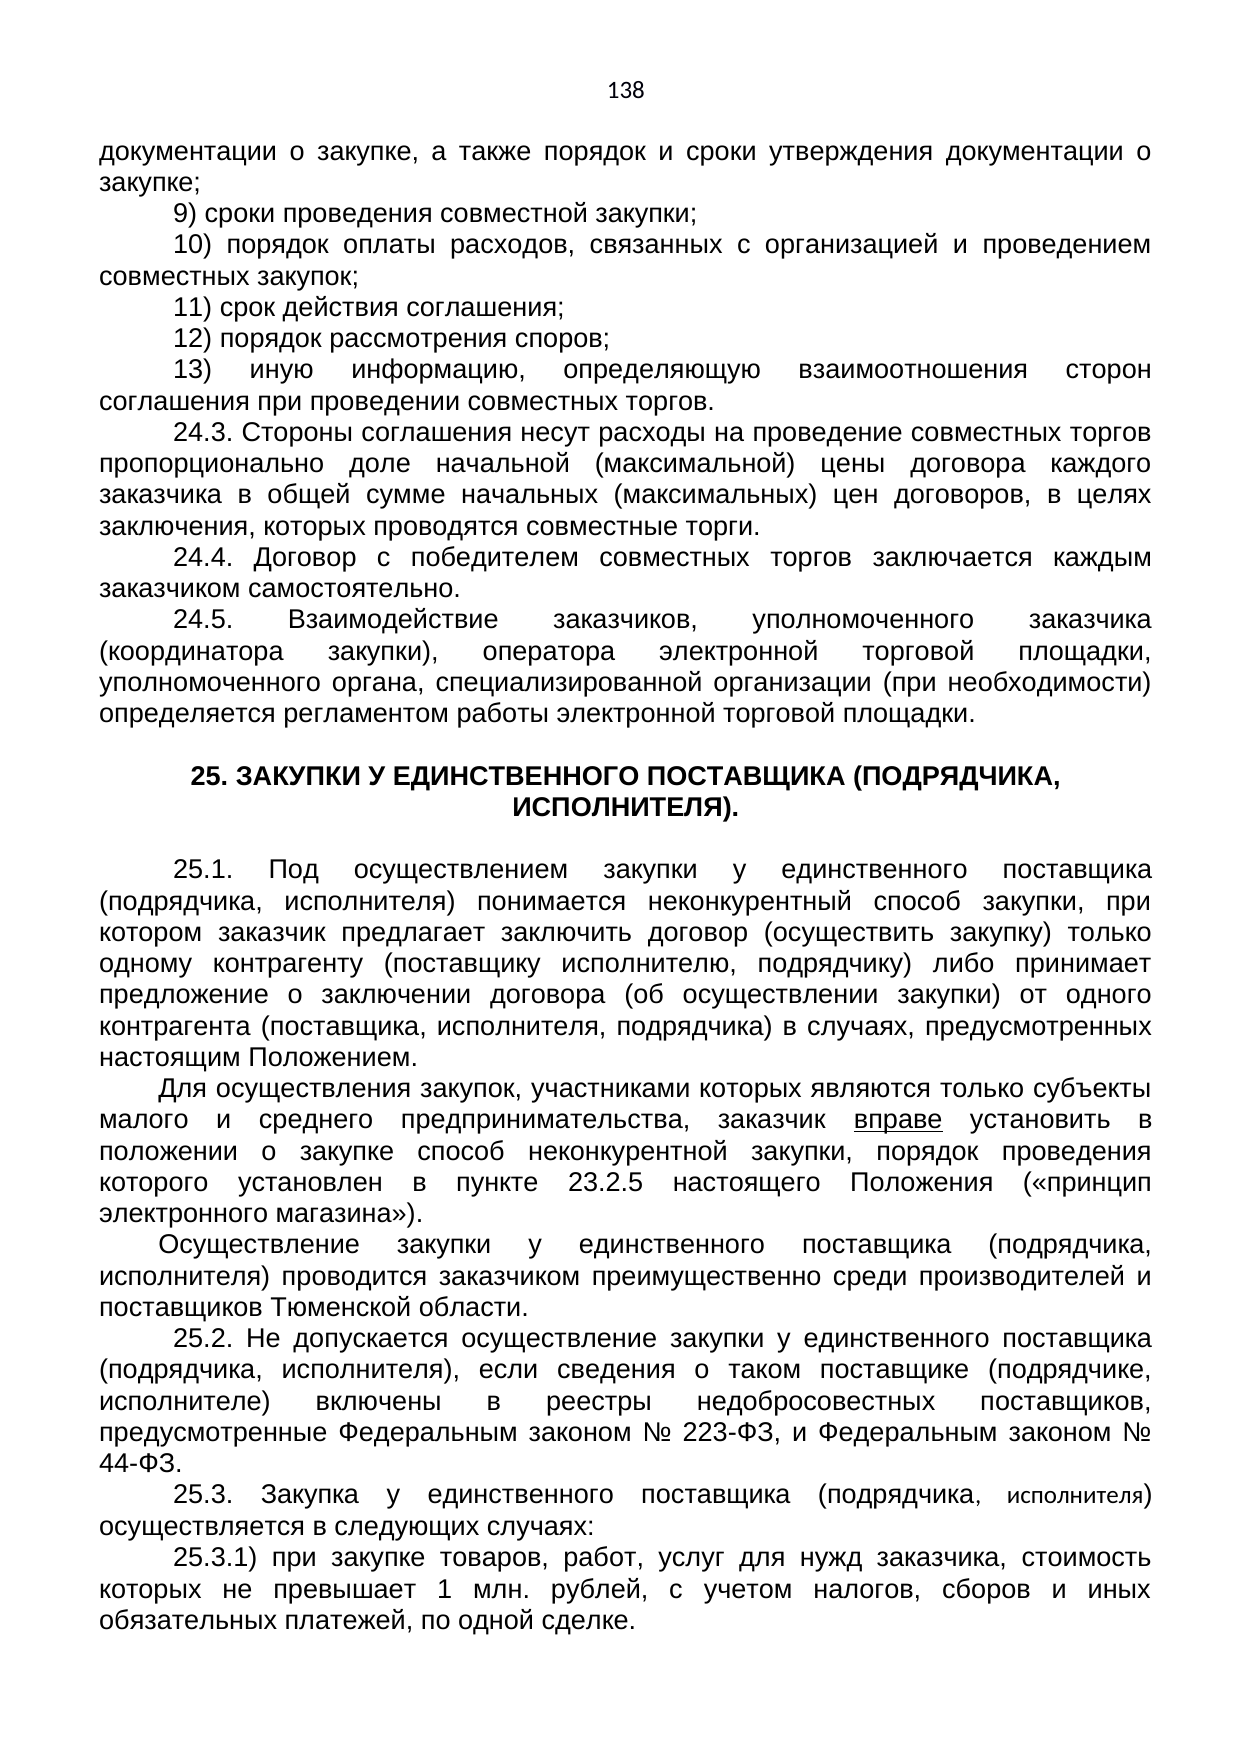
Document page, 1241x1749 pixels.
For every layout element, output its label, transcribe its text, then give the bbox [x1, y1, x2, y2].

text 9) сроки проведения совместной закупки; [99, 197, 1152, 228]
text 25.2. Не допускается осуществление закупки у единственного поставщика (подрядчика, исполнителя), если сведения о таком поставщике (подрядчике, исполнителе) включены в реестры недобросовестных поставщиков, предусмотренные Федеральным законом № 223-ФЗ, и Федеральным законом № 44-ФЗ. [99, 1322, 1152, 1478]
text 25.3. Закупка у единственного поставщика (подрядчика, исполнителя) осуществляется в следующих случаях: [99, 1478, 1152, 1541]
text документации о закупке, а также порядок и сроки утверждения документации о закупке; [99, 135, 1152, 197]
text 10) порядок оплаты расходов, связанных с организацией и проведением совместных закупок; [99, 228, 1152, 291]
text 25. ЗАКУПКИ У ЕДИНСТВЕННОГО ПОСТАВЩИКА (ПОДРЯДЧИКА, ИСПОЛНИТЕЛЯ). [99, 760, 1152, 822]
text 12) порядок рассмотрения споров; [99, 322, 1152, 353]
text Осуществление закупки у единственного поставщика (подрядчика, исполнителя) проводится заказчиком преимущественно среди производителей и поставщиков Тюменской области. [99, 1228, 1152, 1322]
text 24.3. Стороны соглашения несут расходы на проведение совместных торгов пропорционально доле начальной (максимальной) цены договора каждого заказчика в общей сумме начальных (максимальных) цен договоров, в целях заключения, которых проводятся совместные торги. [99, 416, 1152, 541]
text 25.3.1) при закупке товаров, работ, услуг для нужд заказчика, стоимость которых не превышает 1 млн. рублей, с учетом налогов, сборов и иных обязательных платежей, по одной сделке. [99, 1541, 1152, 1635]
text 25.1. Под осуществлением закупки у единственного поставщика (подрядчика, исполнителя) понимается неконкурентный способ закупки, при котором заказчик предлагает заключить договор (осуществить закупку) только одному контрагенту (поставщику исполнителю, подрядчику) либо принимает предложение о заключении договора (об осуществлении закупки) от одного контрагента (поставщика, исполнителя, подрядчика) в случаях, предусмотренных настоящим Положением. [99, 853, 1152, 1072]
text 13) иную информацию, определяющую взаимоотношения сторон соглашения при проведении совместных торгов. [99, 353, 1152, 416]
text 24.5. Взаимодействие заказчиков, уполномоченного заказчика (координатора закупки), оператора электронной торговой площадки, уполномоченного органа, специализированной организации (при необходимости) определяется регламентом работы электронной торговой площадки. [99, 603, 1152, 728]
text 11) срок действия соглашения; [99, 291, 1152, 322]
text Для осуществления закупок, участниками которых являются только субъекты малого и среднего предпринимательства, заказчик вправе установить в положении о закупке способ неконкурентной закупки, порядок проведения которого установлен в пункте 23.2.5 настоящего Положения («принцип электронного магазина»). [99, 1072, 1152, 1228]
text 24.4. Договор с победителем совместных торгов заключается каждым заказчиком самостоятельно. [99, 541, 1152, 603]
